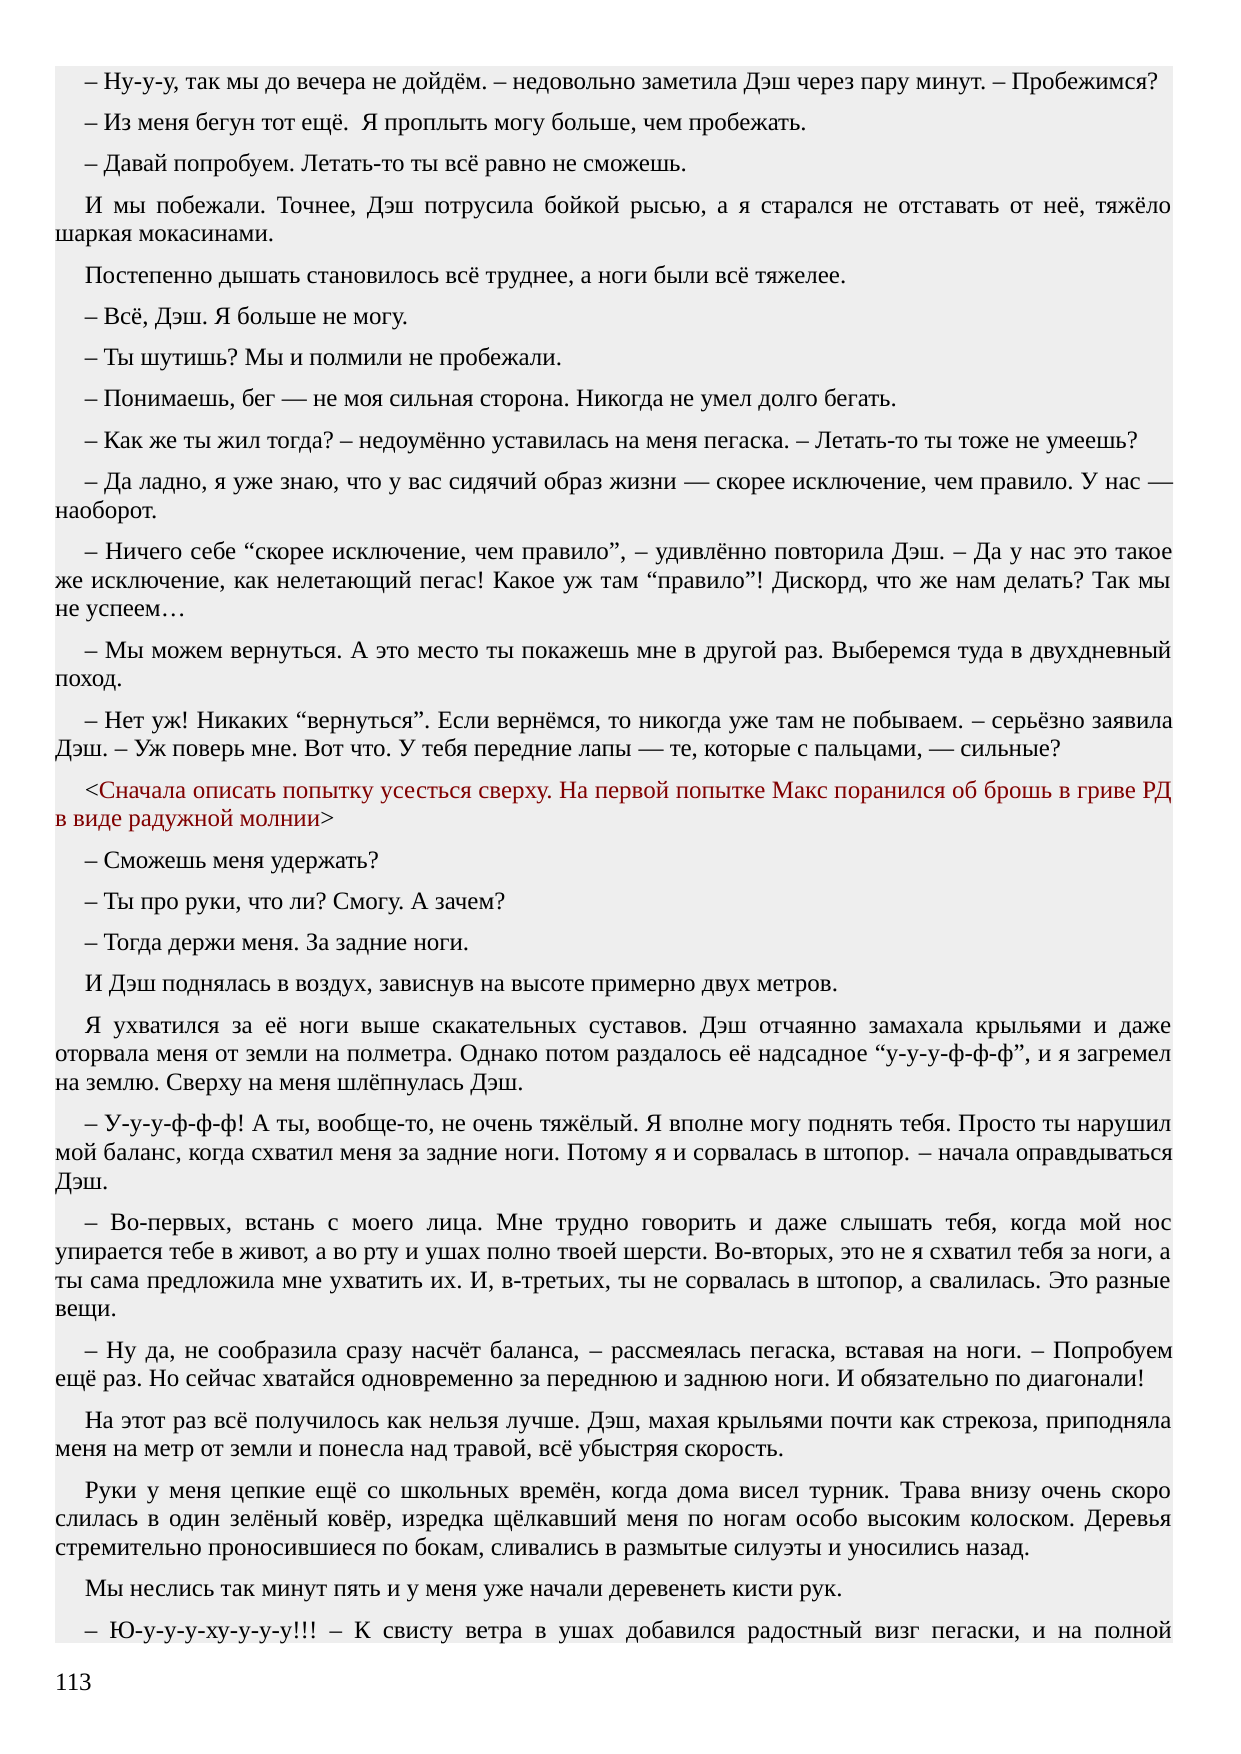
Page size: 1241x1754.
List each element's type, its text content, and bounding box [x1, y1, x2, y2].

text – Всё, Дэш. Я больше не могу. [55, 301, 1173, 330]
text Мы неслись так минут пять и у меня уже начали деревенеть кисти рук. [55, 1573, 1173, 1602]
text <Cначала описать попытку усесться сверху. На первой попытке Макс поранился об брошь в гриве РД в виде радужной молнии> [55, 775, 1173, 832]
text – Ничего себе “скорее исключение, чем правило”, – удивлённо повторила Дэш. – Да у нас это такое же исключение, как нелетающий пегас! Какое уж там “правило”! Дискорд, что же нам делать? Так мы не успеем… [55, 536, 1173, 622]
text И мы побежали. Точнее, Дэш потрусила бойкой рысью, а я старался не отставать от неё, тяжёло шаркая мокасинами. [55, 190, 1173, 247]
text – Да ладно, я уже знаю, что у вас сидячий образ жизни — скорее исключение, чем правило. У нас — наоборот. [55, 466, 1173, 523]
text – Нет уж! Никаких “вернуться”. Если вернёмся, то никогда уже там не побываем. – серьёзно заявила Дэш. – Уж поверь мне. Вот что. У тебя передние лапы — те, которые с пальцами, — сильные? [55, 705, 1173, 762]
text Постепенно дышать становилось всё труднее, а ноги были всё тяжелее. [55, 260, 1173, 288]
text – Давай попробуем. Летать-то ты всё равно не сможешь. [55, 148, 1173, 177]
text – Во-первых, встань с моего лица. Мне трудно говорить и даже слышать тебя, когда мой нос упирается тебе в живот, а во рту и ушах полно твоей шерсти. Во-вторых, это не я схватил тебя за ноги, а ты сама предложила мне ухватить их. И, в-третьих, ты не сорвалась в штопор, а свалилась. Это разные вещи. [55, 1207, 1173, 1322]
text – Из меня бегун тот ещё. Я проплыть могу больше, чем пробежать. [55, 107, 1173, 136]
text – Как же ты жил тогда? – недоумённо уставилась на меня пегаска. – Летать-то ты тоже не умеешь? [55, 425, 1173, 453]
text – Ты про руки, что ли? Смогу. А зачем? [55, 886, 1173, 915]
text – Ну-у-у, так мы до вечера не дойдём. – недовольно заметила Дэш через пару минут. – Пробежимся? [55, 66, 1173, 95]
text – Понимаешь, бег — не моя сильная сторона. Никогда не умел долго бегать. [55, 383, 1173, 412]
text На этот раз всё получилось как нельзя лучше. Дэш, махая крыльями почти как стрекоза, приподняла меня на метр от земли и понесла над травой, всё убыстряя скорость. [55, 1405, 1173, 1462]
text – Ю-у-у-у-ху-у-у-у!!! – К свисту ветра в ушах добавился радостный визг пегаски, и на полной [55, 1615, 1173, 1643]
text И Дэш поднялась в воздух, зависнув на высоте примерно двух метров. [55, 968, 1173, 997]
text Руки у меня цепкие ещё со школьных времён, когда дома висел турник. Трава внизу очень скоро слилась в один зелёный ковёр, изредка щёлкавший меня по ногам особо высоким колоском. Деревья стремительно проносившиеся по бокам, сливались в размытые силуэты и уносились назад. [55, 1475, 1173, 1561]
text – У-у-у-ф-ф-ф! А ты, вообще-то, не очень тяжёлый. Я вполне могу поднять тебя. Просто ты нарушил мой баланс, когда схватил меня за задние ноги. Потому я и сорвалась в штопор. – начала оправдываться Дэш. [55, 1108, 1173, 1195]
text – Ну да, не сообразила сразу насчёт баланса, – рассмеялась пегаска, вставая на ноги. – Попробуем ещё раз. Но сейчас хватайся одновременно за переднюю и заднюю ноги. И обязательно по диагонали! [55, 1335, 1173, 1392]
text – Мы можем вернуться. А это место ты покажешь мне в другой раз. Выберемся туда в двухдневный поход. [55, 635, 1173, 692]
text Я ухватился за её ноги выше скакательных суставов. Дэш отчаянно замахала крыльями и даже оторвала меня от земли на полметра. Однако потом раздалось её надсадное “у-у-у-ф-ф-ф”, и я загремел на землю. Сверху на меня шлёпнулась Дэш. [55, 1010, 1173, 1096]
text – Сможешь меня удержать? [55, 845, 1173, 873]
text – Ты шутишь? Мы и полмили не пробежали. [55, 342, 1173, 371]
text – Тогда держи меня. За задние ноги. [55, 927, 1173, 956]
